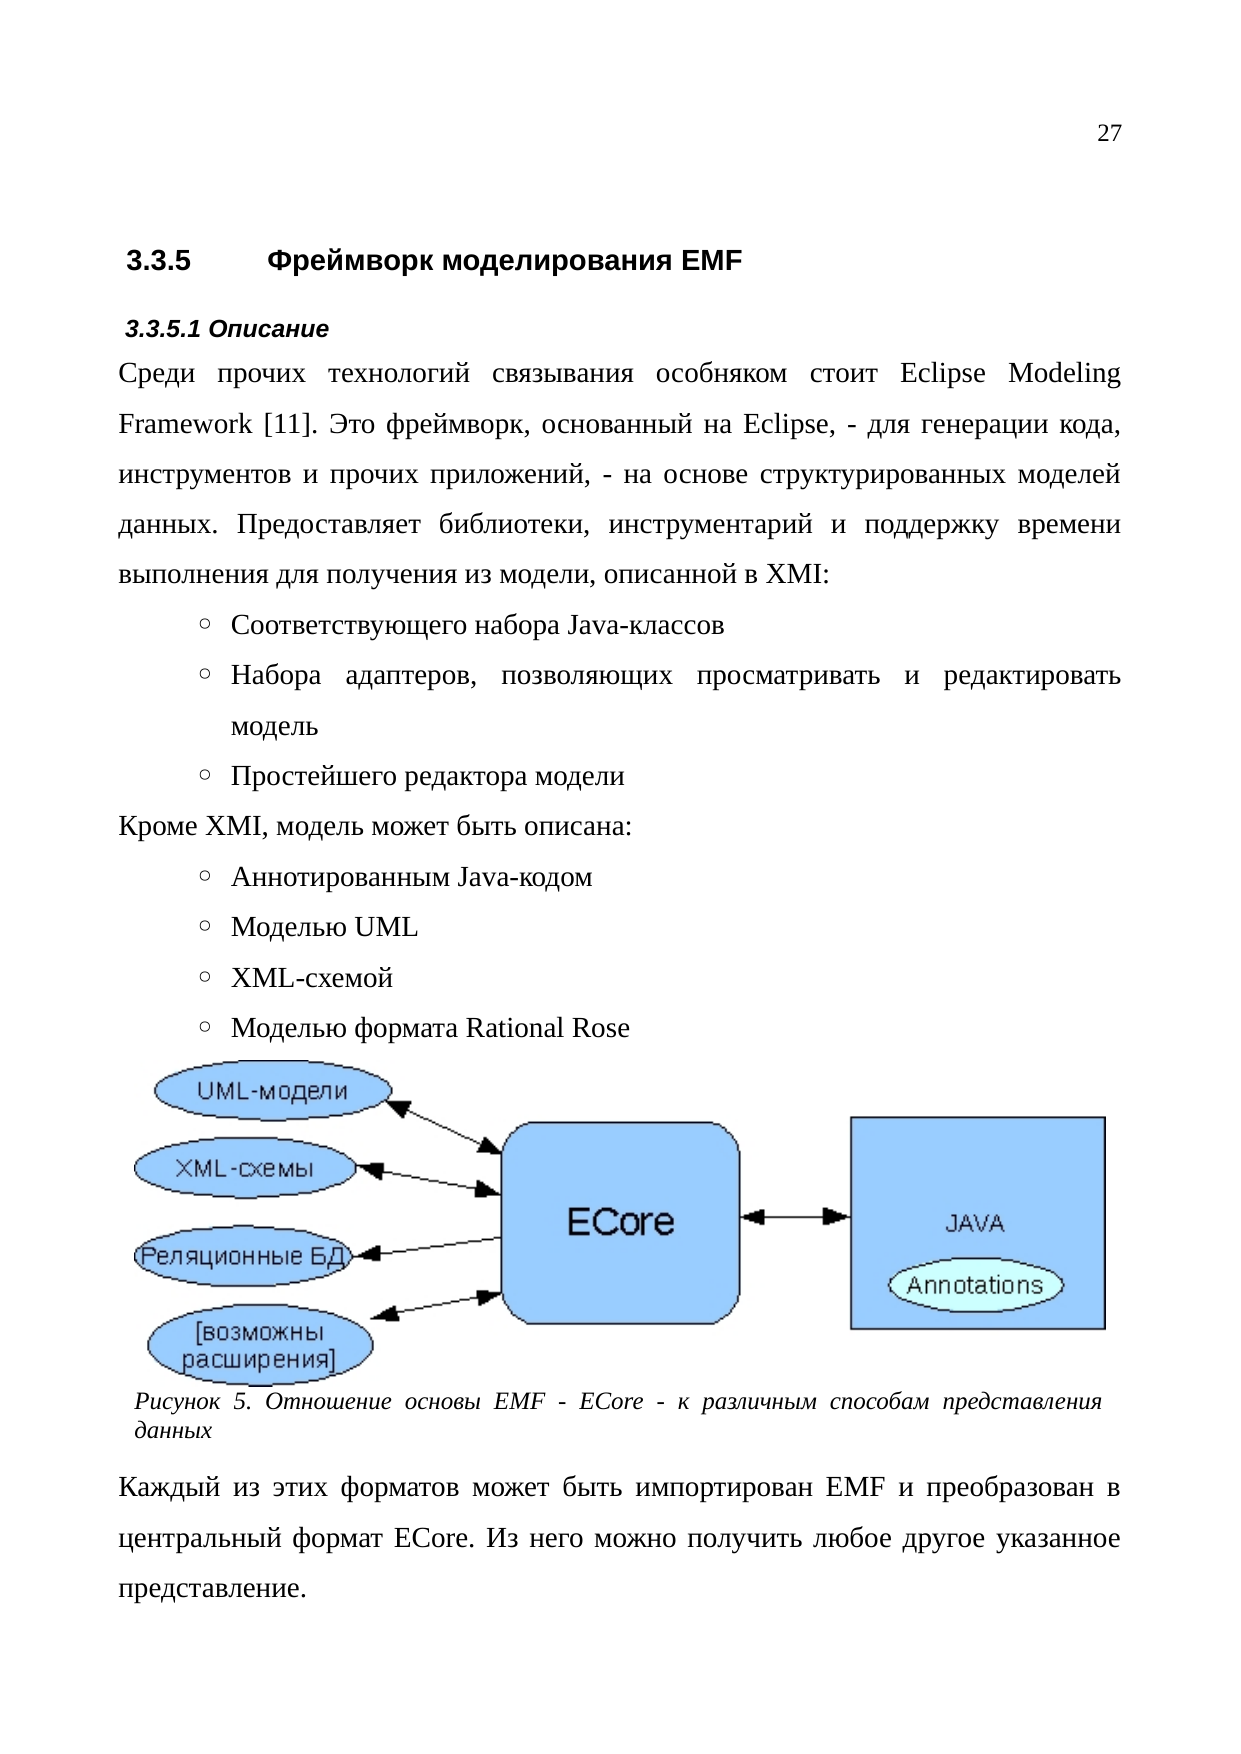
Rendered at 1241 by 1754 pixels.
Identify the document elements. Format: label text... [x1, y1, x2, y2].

picture [134, 1060, 1106, 1387]
subtitle Описание [118, 314, 1122, 343]
list Соответствующего набора Java-классов [193, 607, 1122, 641]
list Кроме XMI, модель может быть описана: [81, 808, 1122, 842]
list XML-схемой [193, 960, 1122, 993]
list Набора адаптеров, позволяющих просматривать и редактировать модель [193, 657, 1122, 741]
list Рисунок 5. Отношение основы EMF - ECore - к различным способам представления данных [134, 1387, 1106, 1444]
list Моделью UML [193, 909, 1122, 943]
list Каждый из этих форматов может быть импортирован EMF и преобразован в центральный формат ECore. Из него можно получить любое другое указанное представление. [81, 1387, 1122, 1604]
list Аннотированным Java-кодом [193, 859, 1122, 892]
list Моделью формата Rational Rose [193, 1010, 1122, 1044]
list Простейшего редактора модели [193, 758, 1122, 792]
list Среди прочих технологий связывания особняком стоит Eclipse Modeling Framework [11]. Это фреймворк, основанный на Eclipse, - для генерации кода, инструментов и прочих приложений, - на основе структурированных моделей данных. Предоставляет библиотеки, инструментарий и поддержку времени выполнения для получения из модели, описанной в XMI: [81, 355, 1122, 590]
subtitle Фреймворк моделирования EMF [118, 243, 1122, 277]
